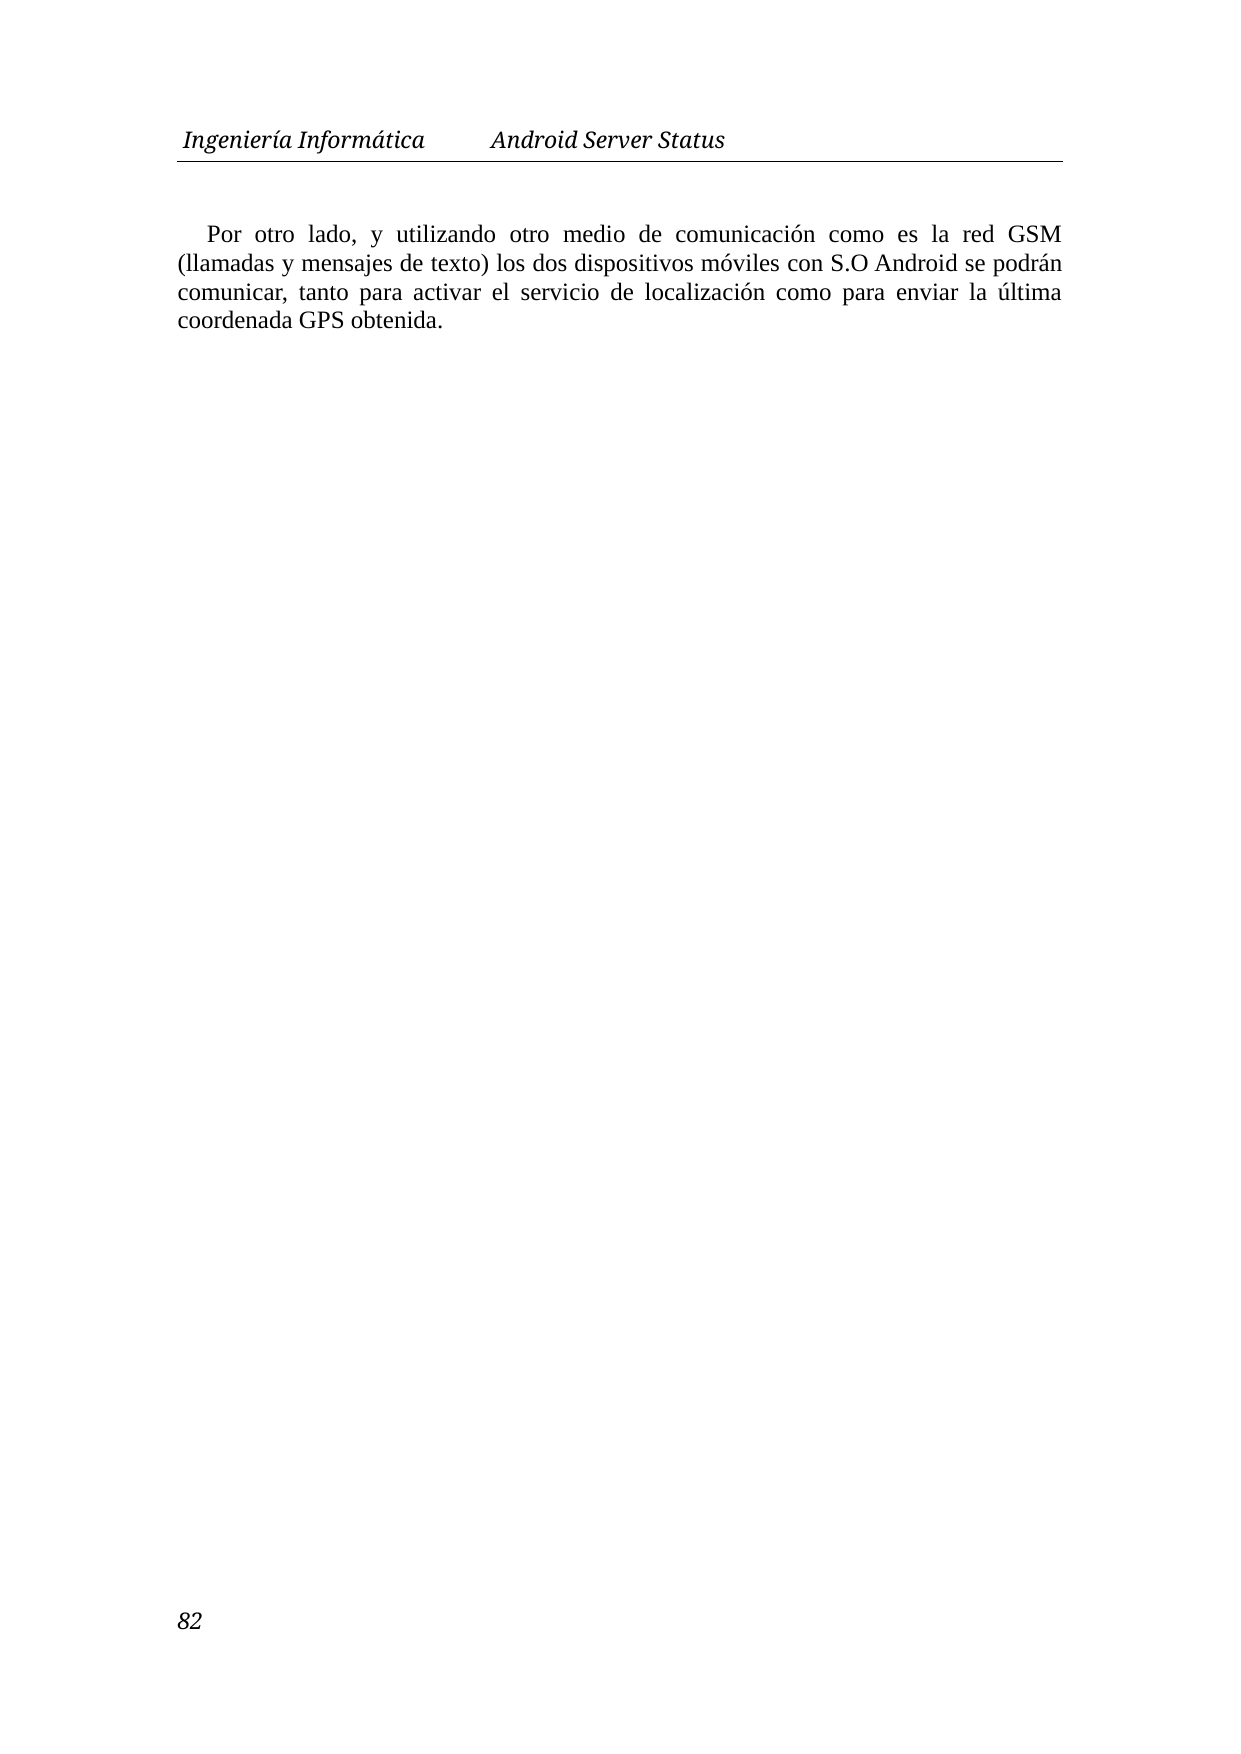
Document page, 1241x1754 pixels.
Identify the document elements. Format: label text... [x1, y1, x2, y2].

text Por otro lado, y utilizando otro medio de comunicación como es la red GSM (llamadas y mensajes de texto) los dos dispositivos móviles con S.O Android se podrán comunicar, tanto para activar el servicio de localización como para enviar la última coordenada GPS obtenida. [177, 219, 1063, 334]
